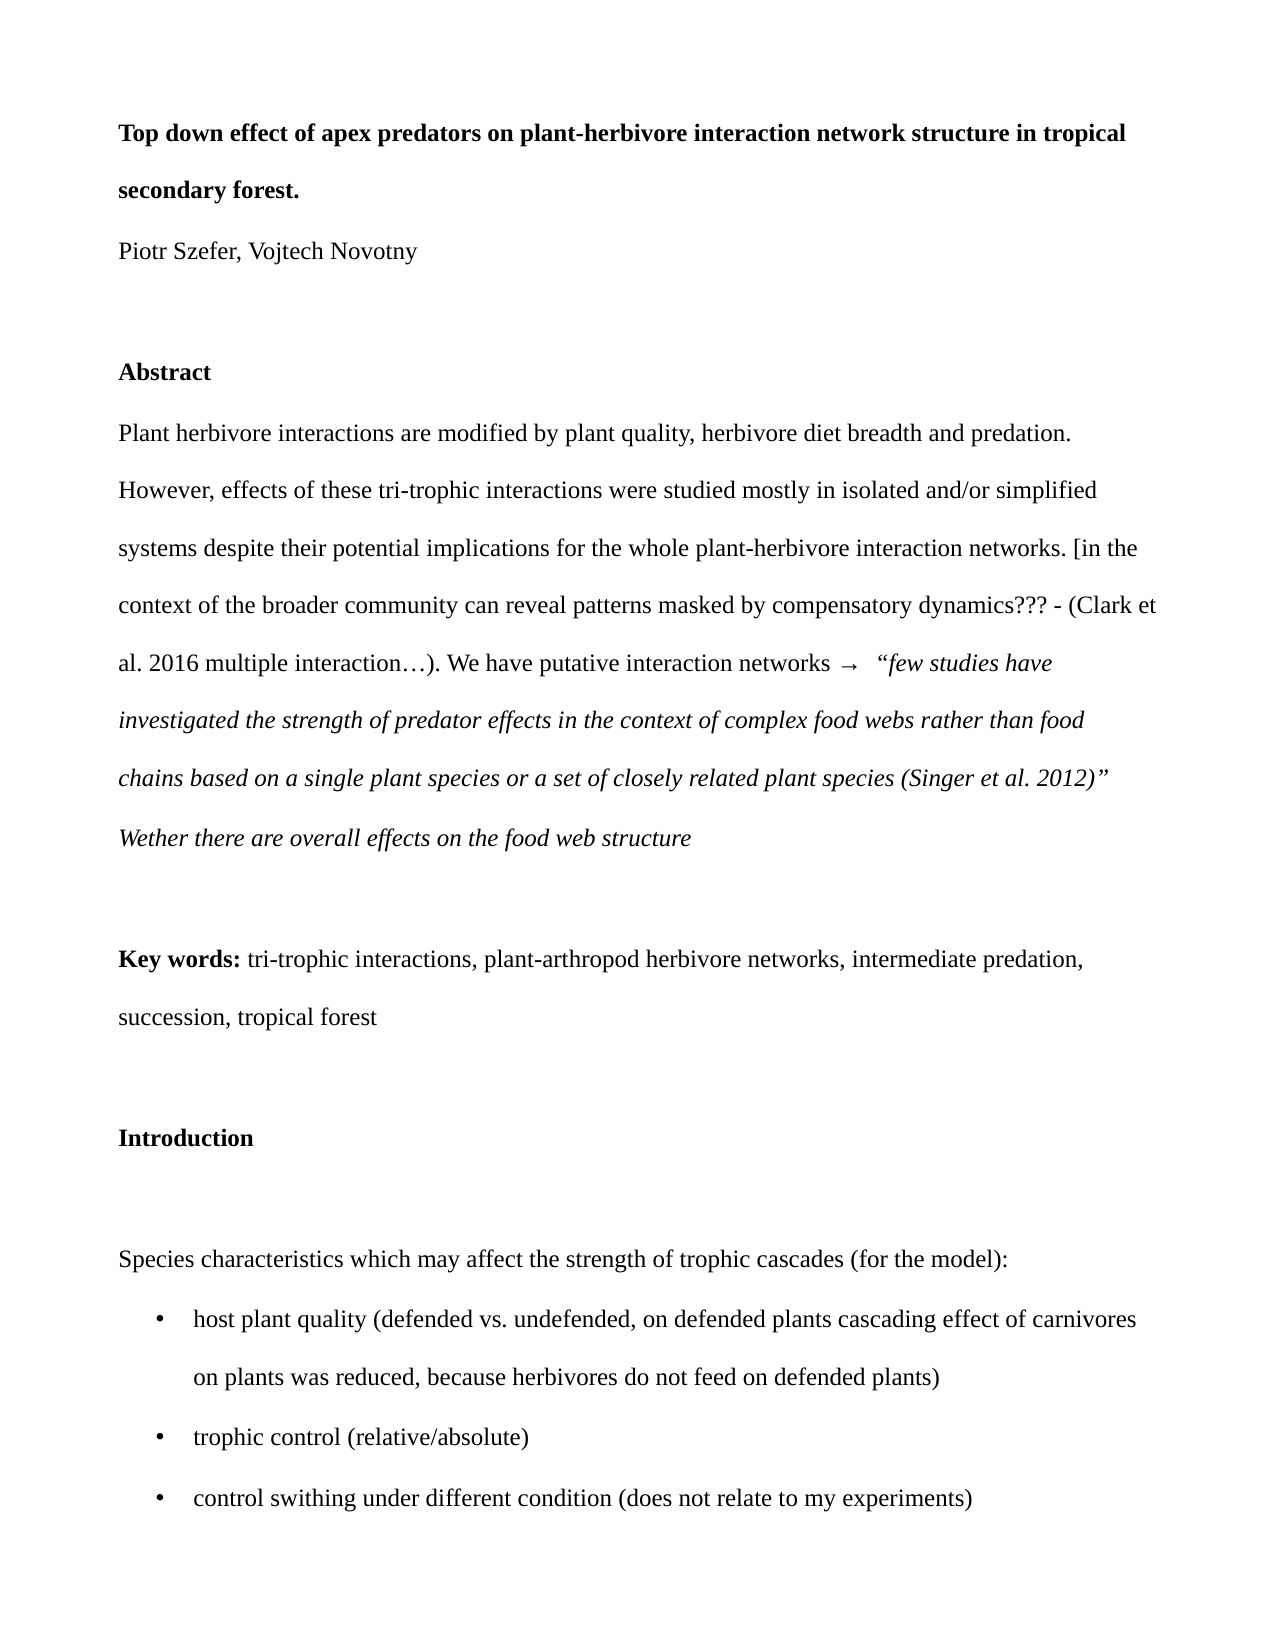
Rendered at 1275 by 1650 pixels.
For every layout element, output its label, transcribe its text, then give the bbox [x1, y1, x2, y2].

list host plant quality (defended vs. undefended, on defended plants cascading effect of carnivores on plants was reduced, because herbivores do not feed on defended plants) [156, 1304, 1157, 1391]
text Abstract [118, 357, 1157, 386]
list control swithing under different condition (does not relate to my experiments) [156, 1483, 1157, 1512]
text Top down effect of apex predators on plant-herbivore interaction network structure in tropical secondary forest. [118, 118, 1157, 204]
text Wether there are overall effects on the food web structure [118, 823, 1157, 852]
text Plant herbivore interactions are modified by plant quality, herbivore diet breadth and predation. However, effects of these tri-trophic interactions were studied mostly in isolated and/or simplified systems despite their potential implications for the whole plant-herbivore interaction networks. [in the context of the broader community can reveal patterns masked by compensatory dynamics??? - (Clark et al. 2016 multiple interaction…). We have putative interaction networks → “few studies have investigated the strength of predator effects in the context of complex food webs rather than food chains based on a single plant species or a set of closely related plant species (Singer et al. 2012)” [118, 418, 1157, 791]
text Piotr Szefer, Vojtech Novotny [118, 236, 1157, 265]
text Species characteristics which may affect the strength of trophic cascades (for the model): [118, 1244, 1157, 1273]
text Introduction [118, 1123, 1157, 1152]
text Key words: tri-trophic interactions, plant-arthropod herbivore networks, intermediate predation, succession, tropical forest [118, 944, 1157, 1031]
list trophic control (relative/absolute) [156, 1422, 1157, 1451]
